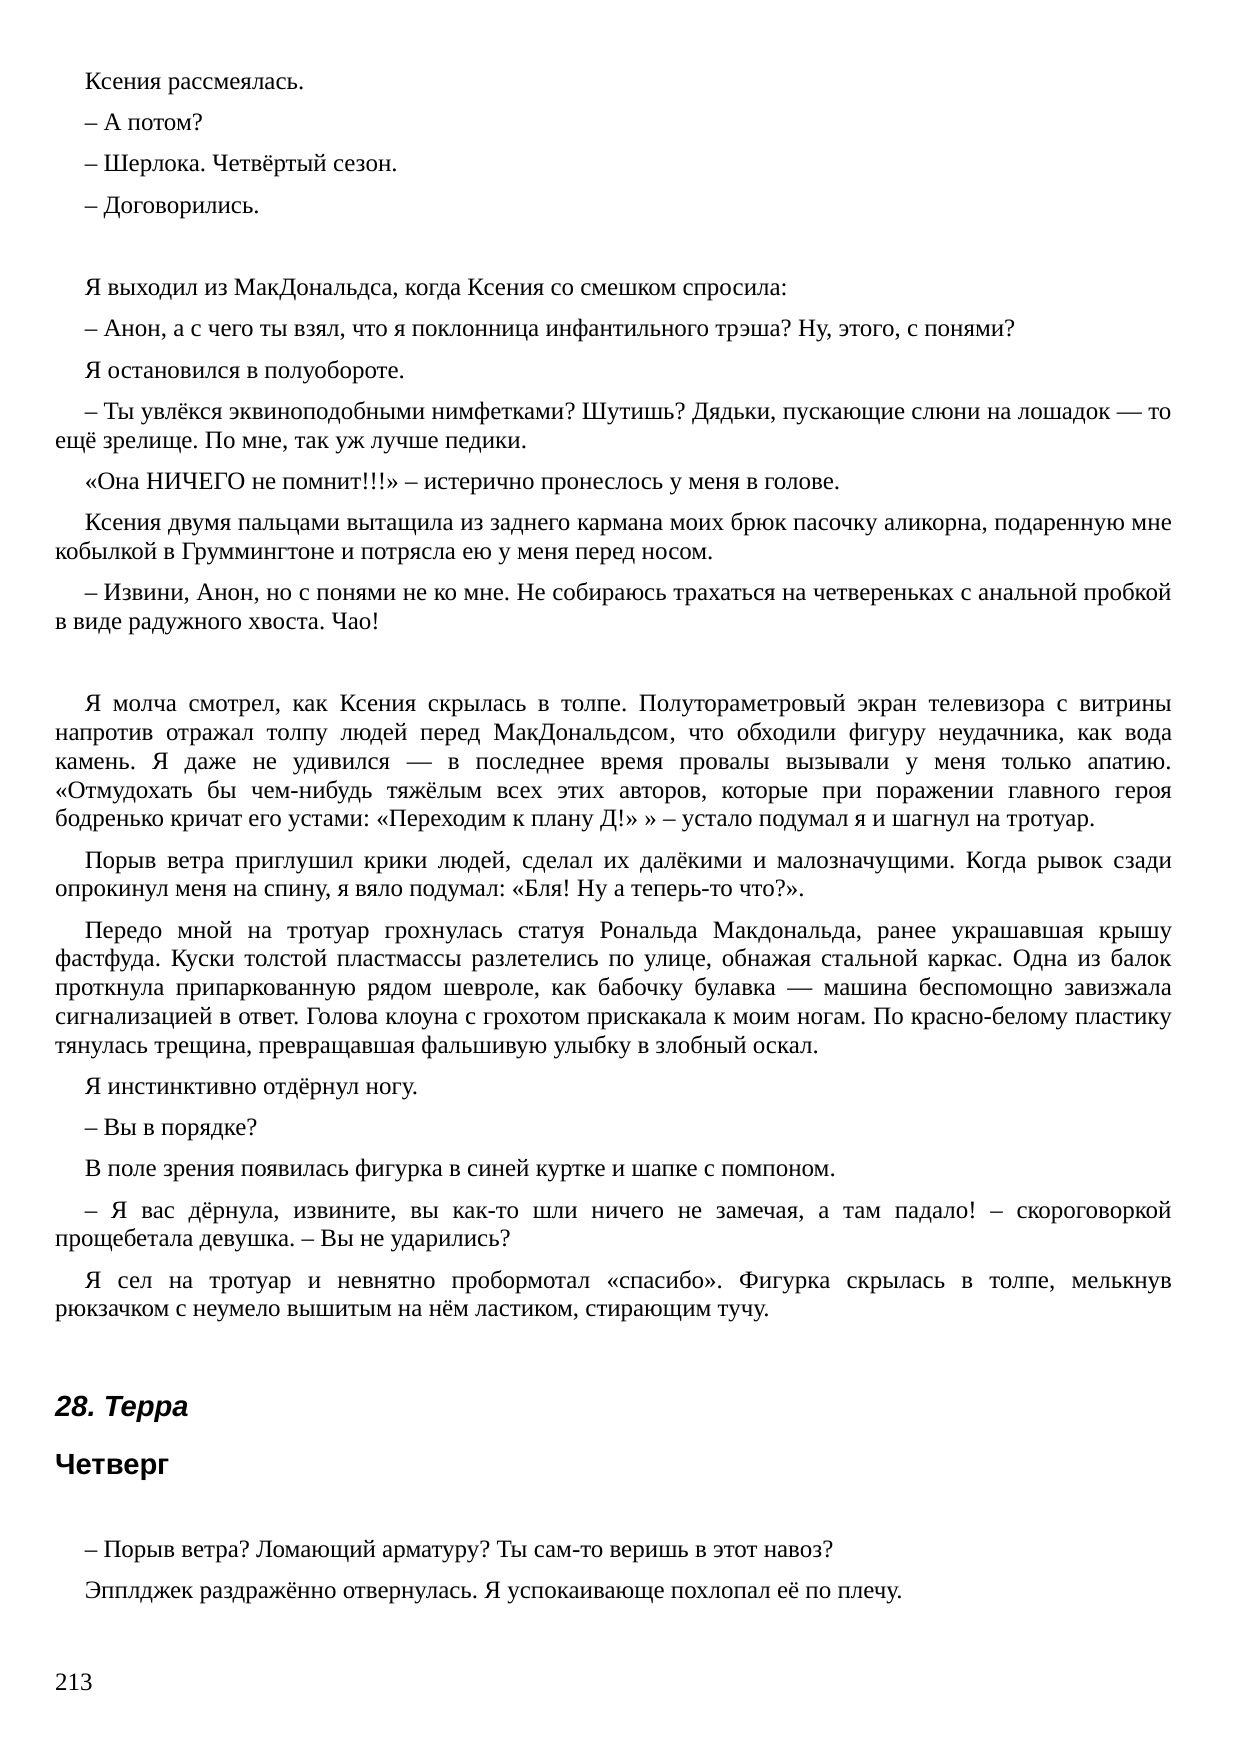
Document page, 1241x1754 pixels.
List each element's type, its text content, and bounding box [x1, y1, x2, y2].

text Передо мной на тротуар грохнулась статуя Рональда Макдональда, ранее украшавшая крышу фастфуда. Куски толстой пластмассы разлетелись по улице, обнажая стальной каркас. Одна из балок проткнула припаркованную рядом шевроле, как бабочку булавка — машина беспомощно завизжала сигнализацией в ответ. Голова клоуна с грохотом прискакала к моим ногам. По красно-белому пластику тянулась трещина, превращавшая фальшивую улыбку в злобный оскал. [55, 915, 1173, 1058]
text – А потом? [55, 107, 1173, 136]
text – Извини, Анон, но с понями не ко мне. Не собираюсь трахаться на четвереньках с анальной пробкой в виде радужного хвоста. Чао! [55, 577, 1173, 635]
text Ксения двумя пальцами вытащила из заднего кармана моих брюк пасочку аликорна, подаренную мне кобылкой в Груммингтоне и потрясла ею у меня перед носом. [55, 507, 1173, 565]
text – Шерлока. Четвёртый сезон. [55, 148, 1173, 177]
text – Договорились. [55, 190, 1173, 218]
text В поле зрения появилась фигурка в синей куртке и шапке с помпоном. [55, 1153, 1173, 1182]
text – Вы в порядке? [55, 1112, 1173, 1141]
subtitle Четверг [55, 1447, 1173, 1481]
text Порыв ветра приглушил крики людей, сделал их далёкими и малозначущими. Когда рывок сзади опрокинул меня на спину, я вяло подумал: «Бля! Ну а теперь-то что?». [55, 845, 1173, 902]
text «Она НИЧЕГО не помнит!!!» – истерично пронеслось у меня в голове. [55, 466, 1173, 495]
text – Ты увлёкся эквиноподобными нимфетками? Шутишь? Дядьки, пускающие слюни на лошадок — то ещё зрелище. По мне, так уж лучше педики. [55, 396, 1173, 453]
text Я остановился в полуобороте. [55, 355, 1173, 383]
text Я выходил из МакДональдса, когда Ксения со смешком спросила: [55, 272, 1173, 301]
text Я молча смотрел, как Ксения скрылась в толпе. Полутораметровый экран телевизора с витрины напротив отражал толпу людей перед МакДональдсом, что обходили фигуру неудачника, как вода камень. Я даже не удивился — в последнее время провалы вызывали у меня только апатию. «Отмудохать бы чем-нибудь тяжёлым всех этих авторов, которые при поражении главного героя бодренько кричат его устами: «Переходим к плану Д!» » – устало подумал я и шагнул на тротуар. [55, 688, 1173, 832]
text Я сел на тротуар и невнятно пробормотал «спасибо». Фигурка скрылась в толпе, мелькнув рюкзачком с неумело вышитым на нём ластиком, стирающим тучу. [55, 1265, 1173, 1322]
text Эпплджек раздражённо отвернулась. Я успокаивающе похлопал её по плечу. [55, 1576, 1173, 1604]
text Я инстинктивно отдёрнул ногу. [55, 1071, 1173, 1100]
text – Анон, а с чего ты взял, что я поклонница инфантильного трэша? Ну, этого, с понями? [55, 313, 1173, 342]
text – Я вас дёрнула, извините, вы как-то шли ничего не замечая, а там падало! – скороговоркой прощебетала девушка. – Вы не ударились? [55, 1195, 1173, 1252]
text – Порыв ветра? Ломающий арматуру? Ты сам-то веришь в этот навоз? [55, 1534, 1173, 1563]
text Ксения рассмеялась. [55, 66, 1173, 95]
subtitle 28. Терра [55, 1388, 1173, 1422]
